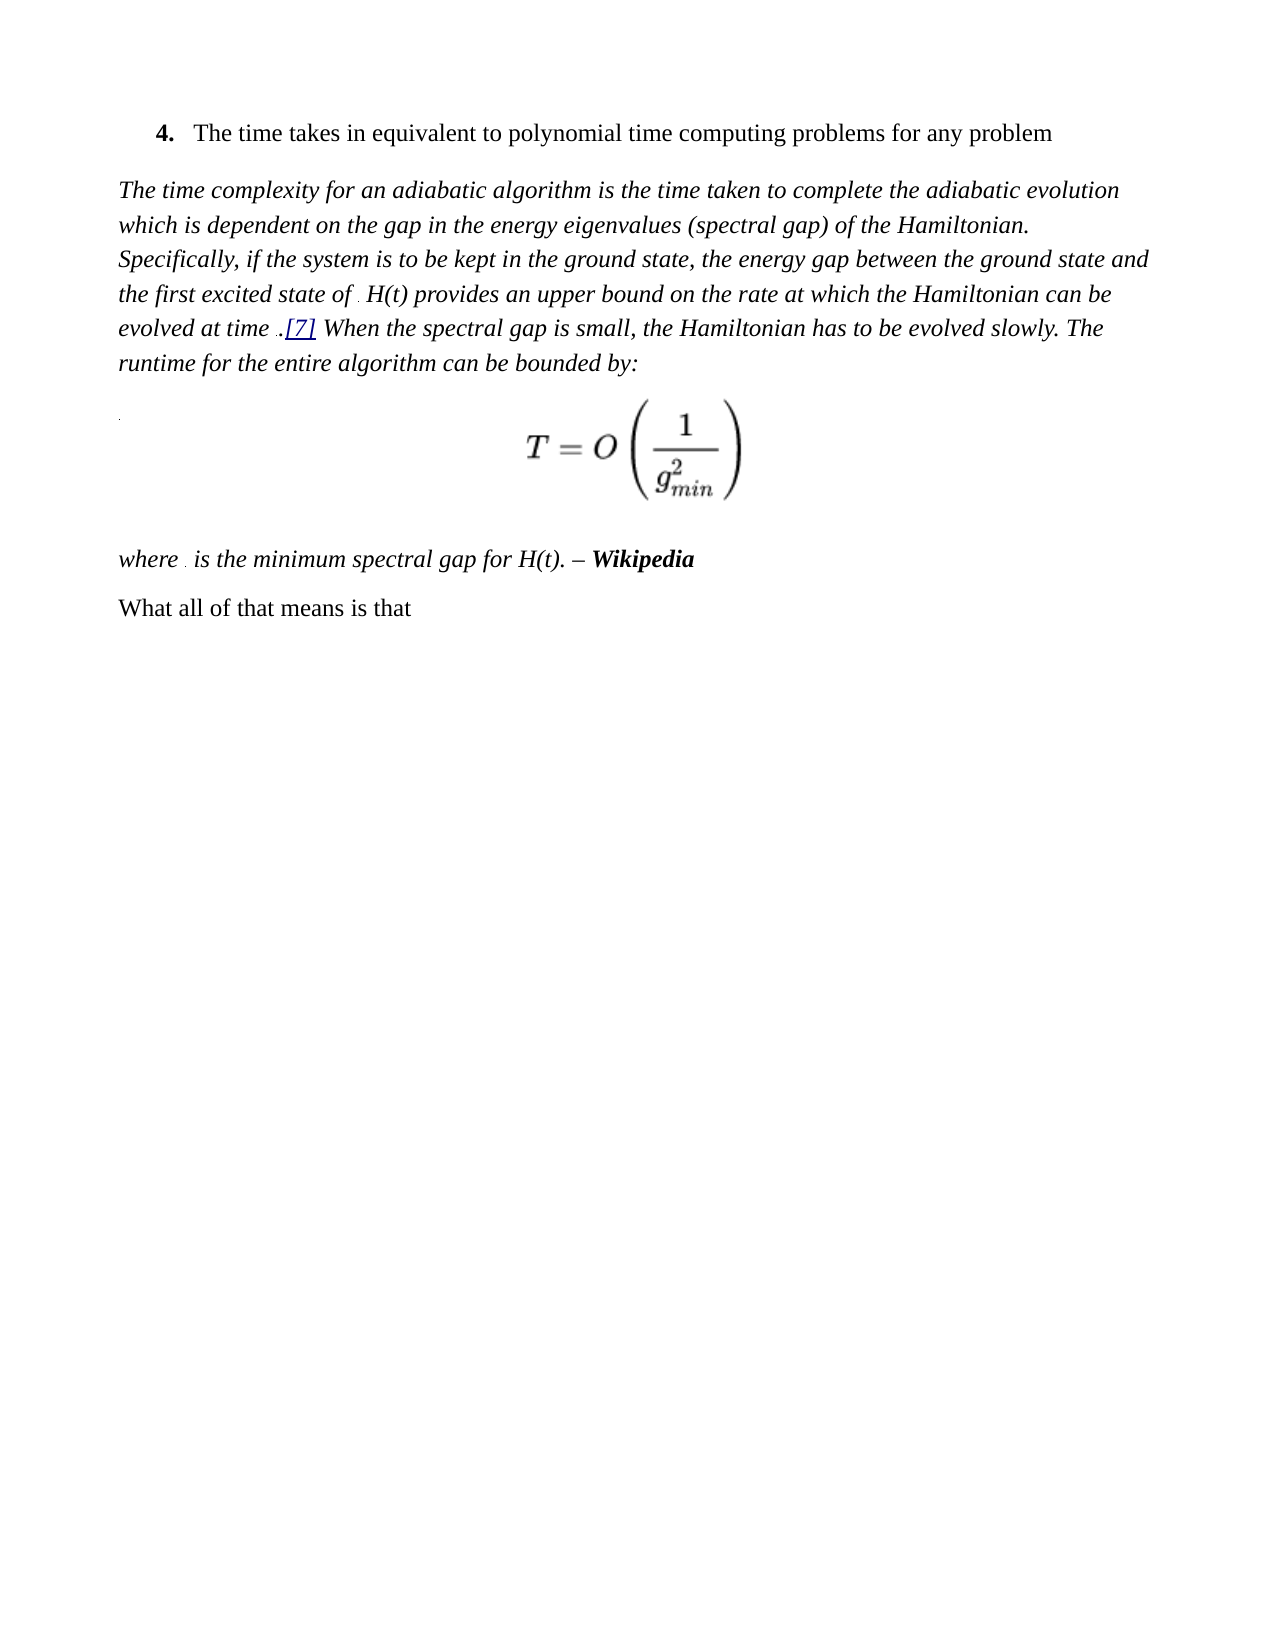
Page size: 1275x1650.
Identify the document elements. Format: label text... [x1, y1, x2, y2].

list The time takes in equivalent to polynomial time computing problems for any problem [156, 118, 1157, 147]
text What all of that means is that [118, 593, 1157, 622]
picture [526, 397, 749, 504]
text The time complexity for an adiabatic algorithm is the time taken to complete the adiabatic evolution which is dependent on the gap in the energy eigenvalues (spectral gap) of the Hamiltonian. Specifically, if the system is to be kept in the ground state, the energy gap between the ground state and the first excited state of H(t) provides an upper bound on the rate at which the Hamiltonian can be evolved at time .[7] When the spectral gap is small, the Hamiltonian has to be evolved slowly. The runtime for the entire algorithm can be bounded by: [118, 176, 1157, 377]
text where is the minimum spectral gap for H(t). – Wikipedia [118, 544, 1157, 573]
